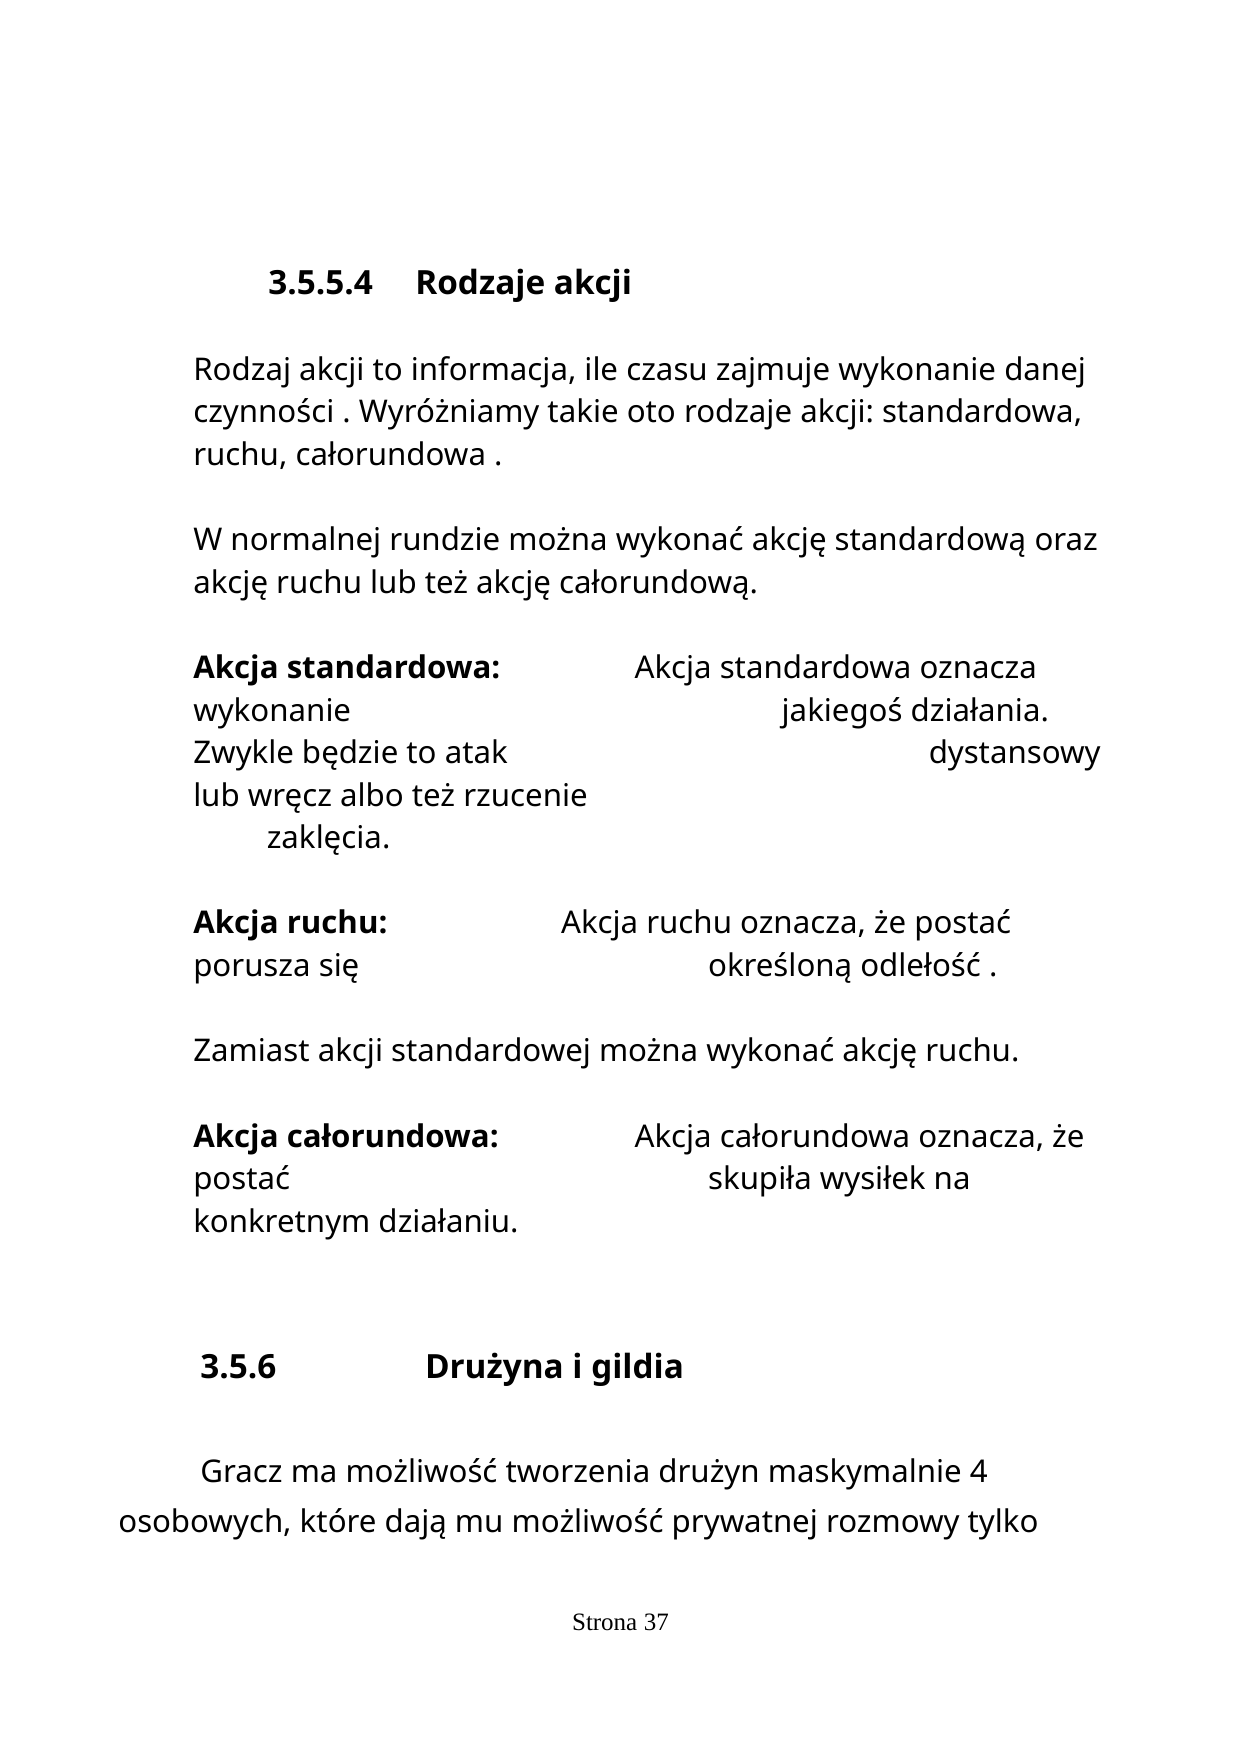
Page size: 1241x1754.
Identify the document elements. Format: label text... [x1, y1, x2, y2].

list Akcja całorundowa: Akcja całorundowa oznacza, że postać skupiła wysiłek na konkretnym działaniu. [156, 1113, 1122, 1241]
list Zamiast akcji standardowej można wykonać akcję ruchu. [156, 1028, 1122, 1071]
text 3.5.6 Drużyna i gildia [118, 1342, 1122, 1388]
list Akcja standardowa: Akcja standardowa oznacza wykonanie jakiegoś działania. Zwykle będzie to atak dystansowy lub wręcz albo też rzucenie zaklęcia. [156, 645, 1122, 858]
list 3.5.5.4 Rodzaje akcji [231, 259, 1122, 304]
list Rodzaj akcji to informacja, ile czasu zajmuje wykonanie danej czynności . Wyróżniamy takie oto rodzaje akcji: standardowa, ruchu, całorundowa . [156, 347, 1122, 474]
text Gracz ma możliwość tworzenia drużyn maskymalnie 4 osobowych, które dają mu możliwość prywatnej rozmowy tylko [118, 1447, 1122, 1541]
list W normalnej rundzie można wykonać akcję standardową oraz akcję ruchu lub też akcję całorundową. [156, 517, 1122, 602]
list Akcja ruchu: Akcja ruchu oznacza, że postać porusza się określoną odlełość . [156, 901, 1122, 986]
